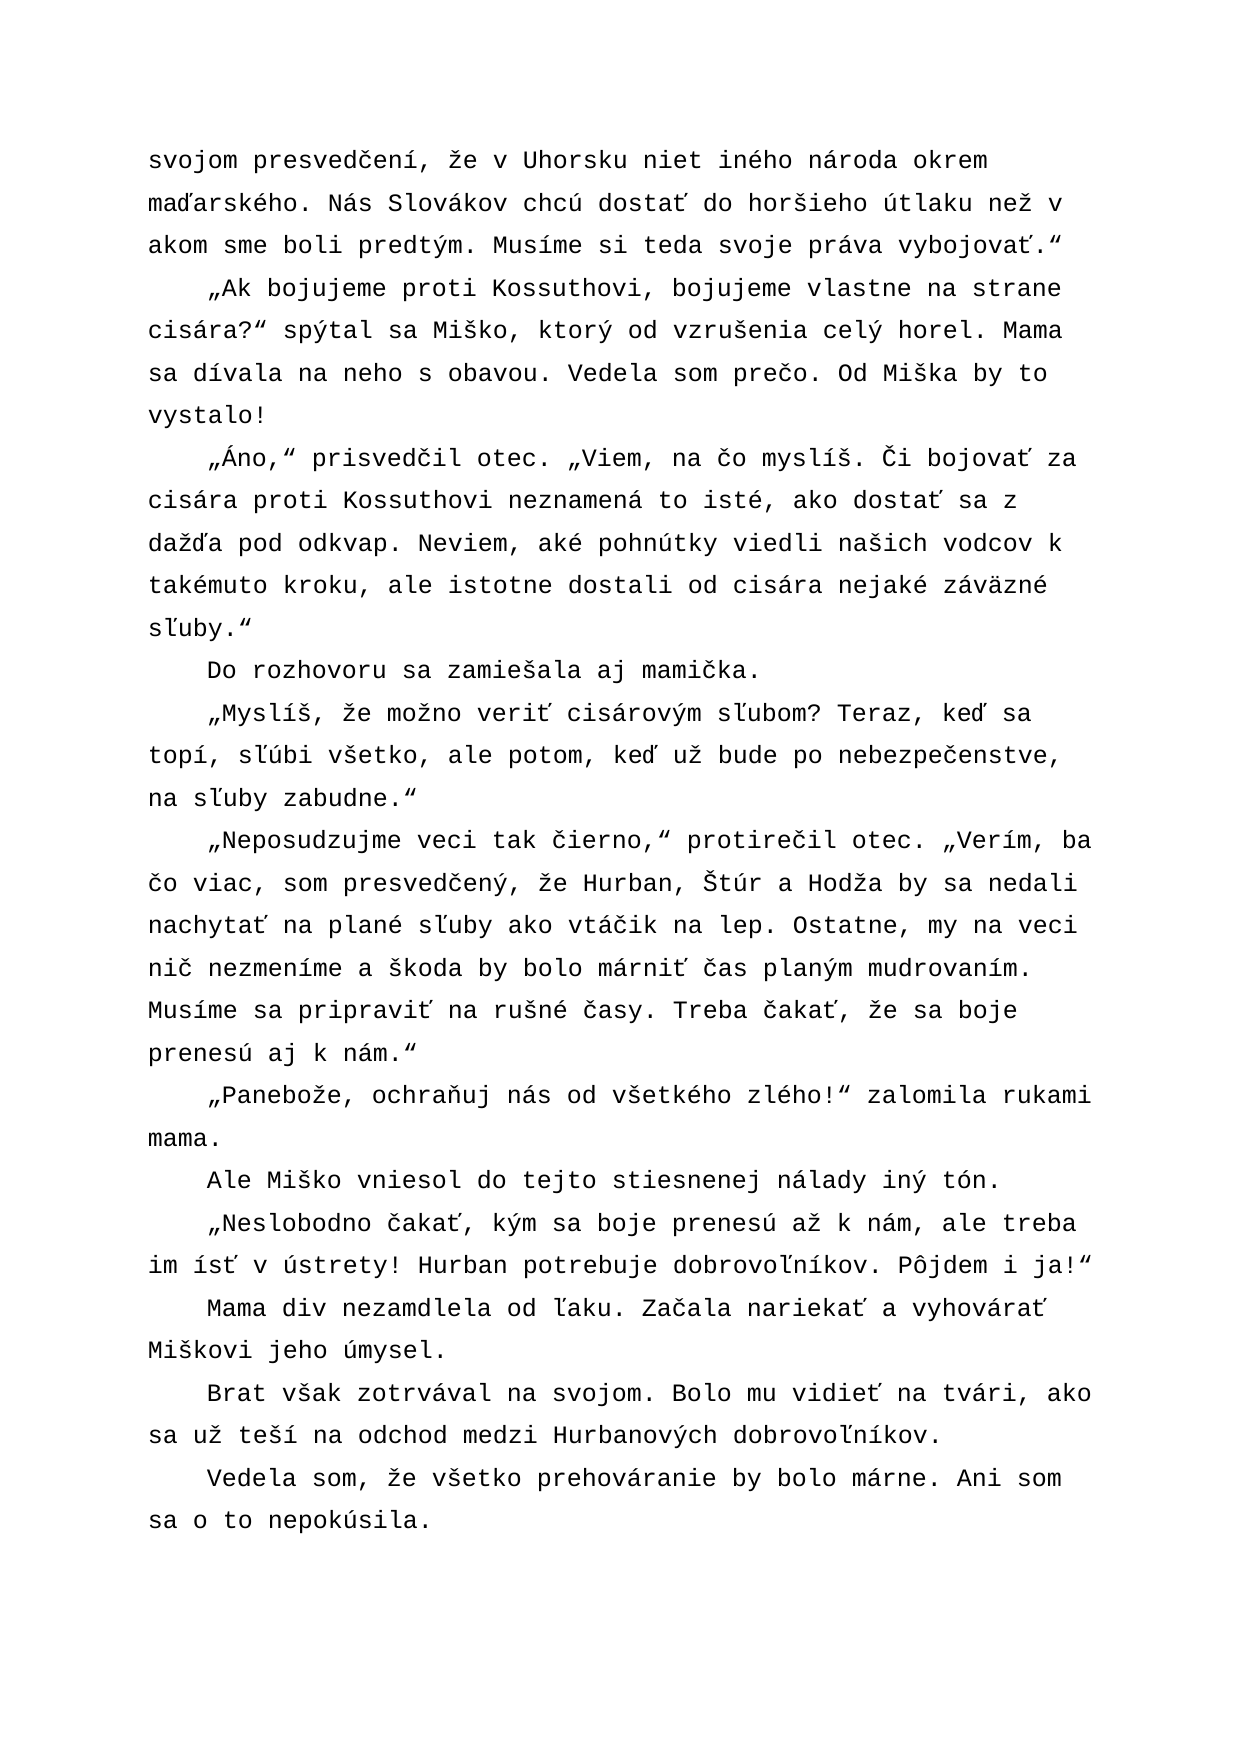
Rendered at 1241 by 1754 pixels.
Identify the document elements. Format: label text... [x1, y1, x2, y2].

text Ale Miško vniesol do tejto stiesnenej nálady iný tón. [148, 1168, 1093, 1196]
text „Neslobodno čakať, kým sa boje prenesú až k nám, ale treba im ísť v ústrety! Hurban potrebuje dobrovoľníkov. Pôjdem i ja!“ [148, 1210, 1093, 1281]
text Mama div nezamdlela od ľaku. Začala nariekať a vyhovárať Miškovi jeho úmysel. [148, 1295, 1093, 1366]
text Vedela som, že všetko prehováranie by bolo márne. Ani som sa o to nepokúsila. [148, 1465, 1093, 1536]
text „Áno,“ prisvedčil otec. „Viem, na čo myslíš. Či bojovať za cisára proti Kossuthovi neznamená to isté, ako dostať sa z dažďa pod odkvap. Neviem, aké pohnútky viedli našich vodcov k takémuto kroku, ale istotne dostali od cisára nejaké záväzné sľuby.“ [148, 445, 1093, 643]
text „Ak bojujeme proti Kossuthovi, bojujeme vlastne na strane cisára?“ spýtal sa Miško, ktorý od vzrušenia celý horel. Mama sa dívala na neho s obavou. Vedela som prečo. Od Miška by to vystalo! [148, 275, 1093, 431]
text svojom presvedčení, že v Uhorsku niet iného národa okrem maďarského. Nás Slovákov chcú dostať do horšieho útlaku než v akom sme boli predtým. Musíme si teda svoje práva vybojovať.“ [148, 148, 1093, 261]
text Do rozhovoru sa zamiešala aj mamička. [148, 658, 1093, 686]
text „Myslíš, že možno veriť cisárovým sľubom? Teraz, keď sa topí, sľúbi všetko, ale potom, keď už bude po nebezpečenstve, na sľuby zabudne.“ [148, 700, 1093, 813]
text Brat však zotrvával na svojom. Bolo mu vidieť na tvári, ako sa už teší na odchod medzi Hurbanových dobrovoľníkov. [148, 1380, 1093, 1451]
text „Panebože, ochraňuj nás od všetkého zlého!“ zalomila rukami mama. [148, 1083, 1093, 1153]
text „Neposudzujme veci tak čierno,“ protirečil otec. „Verím, ba čo viac, som presvedčený, že Hurban, Štúr a Hodža by sa nedali nachytať na plané sľuby ako vtáčik na lep. Ostatne, my na veci nič nezmeníme a škoda by bolo márniť čas planým mudrovaním. Musíme sa pripraviť na rušné časy. Treba čakať, že sa boje prenesú aj k nám.“ [148, 828, 1093, 1068]
